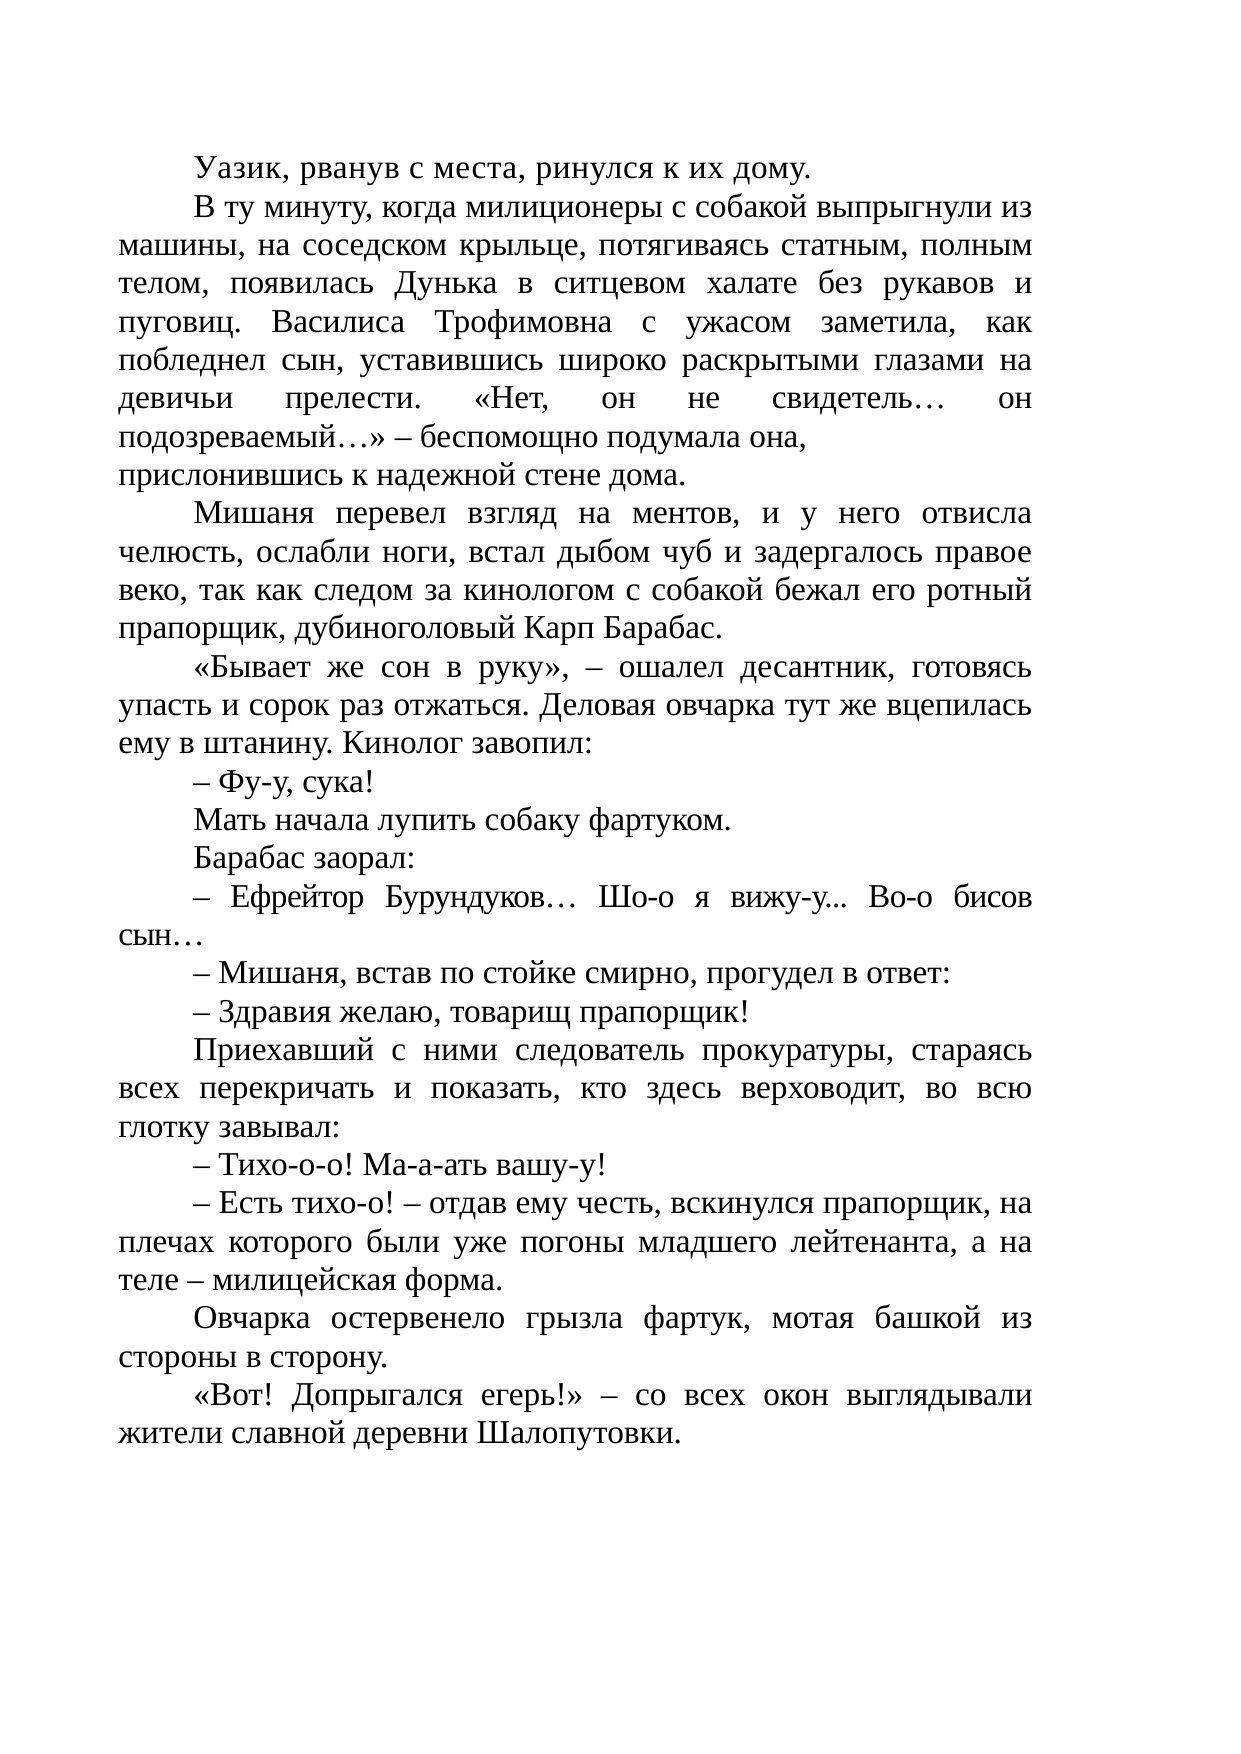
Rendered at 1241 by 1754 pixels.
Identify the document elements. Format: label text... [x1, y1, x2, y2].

subtitle – Здравия желаю, товарищ прапорщик! [118, 991, 1033, 1029]
subtitle Приехавший с ними следователь прокуратуры, стараясь всех перекричать и показать, кто здесь верховодит, во всю глотку завывал: [118, 1029, 1033, 1144]
subtitle – Ефрейтор Бурундуков… Шо-о я вижу-у... Во-о бисов сын… [118, 876, 1033, 953]
subtitle В ту минуту, когда милиционеры с собакой выпрыгнули из машины, на соседском крыльце, потягиваясь статным, полным телом, появилась Дунька в ситцевом халате без рукавов и пуговиц. Василиса Трофимовна с ужасом заметила, как побледнел сын, уставившись широко раскрытыми глазами на девичьи прелести. «Нет, он не свидетель… он подозреваемый…» – беспомощно подумала она, прислонившись к надежной стене дома. [118, 186, 1033, 493]
subtitle – Мишаня, встав по стойке смирно, прогудел в ответ: [118, 953, 1033, 991]
subtitle Барабас заорал: [118, 838, 1033, 876]
subtitle – Есть тихо-о! – отдав ему честь, вскинулся прапорщик, на плечах которого были уже погоны младшего лейтенанта, а на теле – милицейская форма. [118, 1183, 1033, 1298]
subtitle – Тихо-о-о! Ма-а-ать вашу-у! [118, 1144, 1033, 1183]
subtitle «Бывает же сон в руку», – ошалел десантник, готовясь упасть и сорок раз отжаться. Деловая овчарка тут же вцепилась ему в штанину. Кинолог завопил: [118, 646, 1033, 761]
subtitle Мать начала лупить собаку фартуком. [118, 799, 1033, 838]
subtitle «Вот! Допрыгался егерь!» – со всех окон выглядывали жители славной деревни Шалопутовки. [118, 1374, 1033, 1451]
subtitle Мишаня перевел взгляд на ментов, и у него отвисла челюсть, ослабли ноги, встал дыбом чуб и задергалось правое веко, так как следом за кинологом с собакой бежал его ротный прапорщик, дубиноголовый Карп Барабас. [118, 493, 1033, 646]
subtitle – Фу-у, сука! [118, 761, 1033, 799]
subtitle Овчарка остервенело грызла фартук, мотая башкой из стороны в сторону. [118, 1298, 1033, 1374]
subtitle Уазик, рванув с места, ринулся к их дому. [118, 148, 1033, 186]
